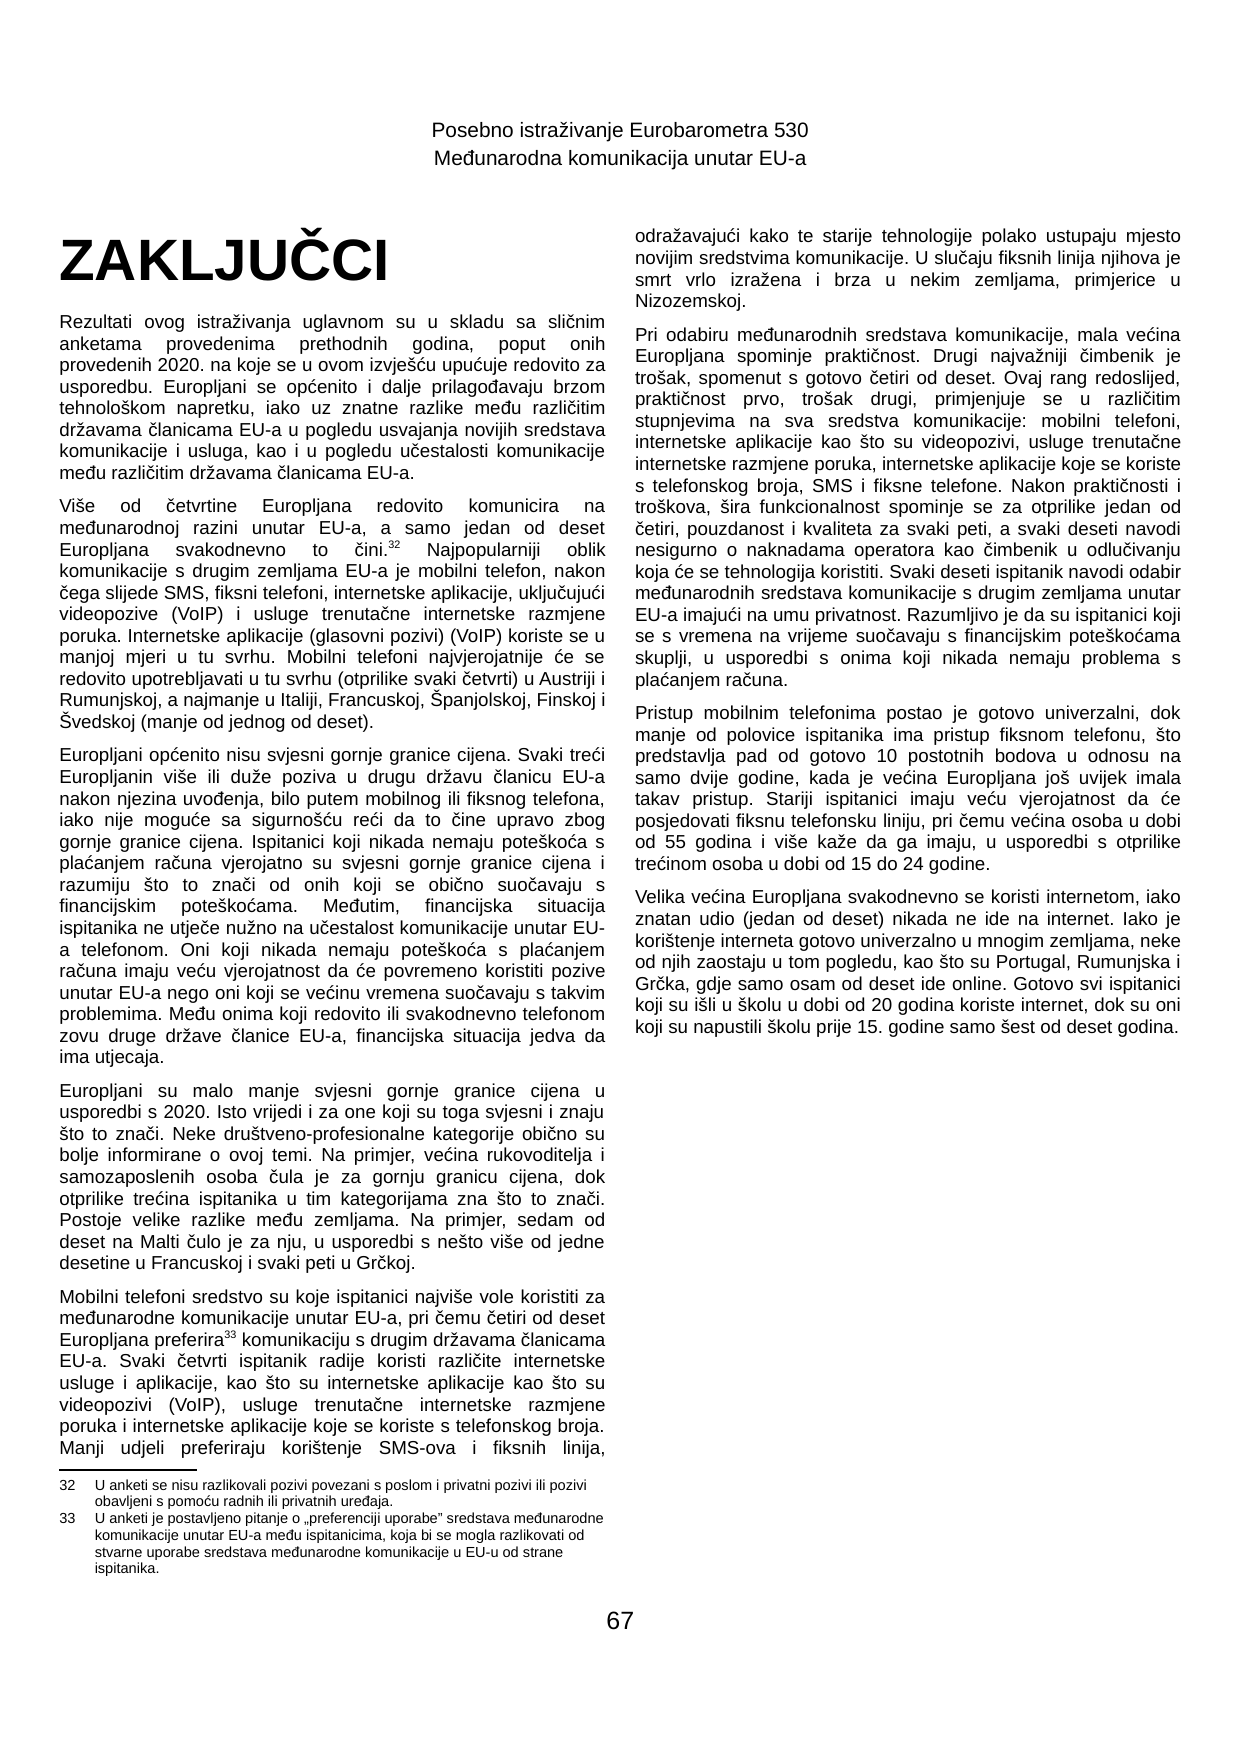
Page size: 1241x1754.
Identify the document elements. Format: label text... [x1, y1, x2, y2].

text U anketi je postavljeno pitanje o „preferenciji uporabe” sredstava međunarodne komunikacije unutar EU-a među ispitanicima, koja bi se mogla razlikovati od stvarne uporabe sredstava međunarodne komunikacije u EU-u od strane ispitanika. [59, 1510, 605, 1577]
text Više od četvrtine Europljana redovito komunicira na međunarodnoj razini unutar EU-a, a samo jedan od deset Europljana svakodnevno to čini. Najpopularniji oblik komunikacije s drugim zemljama EU-a je mobilni telefon, nakon čega slijede SMS, fiksni telefoni, internetske aplikacije, uključujući videopozive (VoIP) i usluge trenutačne internetske razmjene poruka. Internetske aplikacije (glasovni pozivi) (VoIP) koriste se u manjoj mjeri u tu svrhu. Mobilni telefoni najvjerojatnije će se redovito upotrebljavati u tu svrhu (otprilike svaki četvrti) u Austriji i Rumunjskoj, a najmanje u Italiji, Francuskoj, Španjolskoj, Finskoj i Švedskoj (manje od jednog od deset). [59, 495, 605, 732]
text Pri odabiru međunarodnih sredstava komunikacije, mala većina Europljana spominje praktičnost. Drugi najvažniji čimbenik je trošak, spomenut s gotovo četiri od deset. Ovaj rang redoslijed, praktičnost prvo, trošak drugi, primjenjuje se u različitim stupnjevima na sva sredstva komunikacije: mobilni telefoni, internetske aplikacije kao što su videopozivi, usluge trenutačne internetske razmjene poruka, internetske aplikacije koje se koriste s telefonskog broja, SMS i fiksne telefone. Nakon praktičnosti i troškova, šira funkcionalnost spominje se za otprilike jedan od četiri, pouzdanost i kvaliteta za svaki peti, a svaki deseti navodi nesigurno o naknadama operatora kao čimbenik u odlučivanju koja će se tehnologija koristiti. Svaki deseti ispitanik navodi odabir međunarodnih sredstava komunikacije s drugim zemljama unutar EU-a imajući na umu privatnost. Razumljivo je da su ispitanici koji se s vremena na vrijeme suočavaju s financijskim poteškoćama skuplji, u usporedbi s onima koji nikada nemaju problema s plaćanjem računa. [635, 323, 1181, 690]
subtitle ZAKLJUČCI [59, 225, 605, 292]
text Rezultati ovog istraživanja uglavnom su u skladu sa sličnim anketama provedenima prethodnih godina, poput onih provedenih 2020. na koje se u ovom izvješću upućuje redovito za usporedbu. Europljani se općenito i dalje prilagođavaju brzom tehnološkom napretku, iako uz znatne razlike među različitim državama članicama EU-a u pogledu usvajanja novijih sredstava komunikacije i usluga, kao i u pogledu učestalosti komunikacije među različitim državama članicama EU-a. [59, 311, 605, 483]
text Europljani su malo manje svjesni gornje granice cijena u usporedbi s 2020. Isto vrijedi i za one koji su toga svjesni i znaju što to znači. Neke društveno-profesionalne kategorije obično su bolje informirane o ovoj temi. Na primjer, većina rukovoditelja i samozaposlenih osoba čula je za gornju granicu cijena, dok otprilike trećina ispitanika u tim kategorijama zna što to znači. Postoje velike razlike među zemljama. Na primjer, sedam od deset na Malti čulo je za nju, u usporedbi s nešto više od jedne desetine u Francuskoj i svaki peti u Grčkoj. [59, 1079, 605, 1274]
text Velika većina Europljana svakodnevno se koristi internetom, iako znatan udio (jedan od deset) nikada ne ide na internet. Iako je korištenje interneta gotovo univerzalno u mnogim zemljama, neke od njih zaostaju u tom pogledu, kao što su Portugal, Rumunjska i Grčka, gdje samo osam od deset ide online. Gotovo svi ispitanici koji su išli u školu u dobi od 20 godina koriste internet, dok su oni koji su napustili školu prije 15. godine samo šest od deset godina. [635, 886, 1181, 1037]
text Pristup mobilnim telefonima postao je gotovo univerzalni, dok manje od polovice ispitanika ima pristup fiksnom telefonu, što predstavlja pad od gotovo 10 postotnih bodova u odnosu na samo dvije godine, kada je većina Europljana još uvijek imala takav pristup. Stariji ispitanici imaju veću vjerojatnost da će posjedovati fiksnu telefonsku liniju, pri čemu većina osoba u dobi od 55 godina i više kaže da ga imaju, u usporedbi s otprilike trećinom osoba u dobi od 15 do 24 godine. [635, 702, 1181, 874]
text Mobilni telefoni sredstvo su koje ispitanici najviše vole koristiti za međunarodne komunikacije unutar EU-a, pri čemu četiri od deset Europljana preferira komunikaciju s drugim državama članicama EU-a. Svaki četvrti ispitanik radije koristi različite internetske usluge i aplikacije, kao što su internetske aplikacije kao što su videopozivi (VoIP), usluge trenutačne internetske razmjene poruka i internetske aplikacije koje se koriste s telefonskog broja. Manji udjeli preferiraju korištenje SMS-ova i fiksnih linija, [59, 1286, 605, 1458]
text U anketi se nisu razlikovali pozivi povezani s poslom i privatni pozivi ili pozivi obavljeni s pomoću radnih ili privatnih uređaja. [59, 1476, 605, 1510]
text odražavajući kako te starije tehnologije polako ustupaju mjesto novijim sredstvima komunikacije. U slučaju fiksnih linija njihova je smrt vrlo izražena i brza u nekim zemljama, primjerice u Nizozemskoj. [635, 225, 1181, 312]
text Europljani općenito nisu svjesni gornje granice cijena. Svaki treći Europljanin više ili duže poziva u drugu državu članicu EU-a nakon njezina uvođenja, bilo putem mobilnog ili fiksnog telefona, iako nije moguće sa sigurnošću reći da to čine upravo zbog gornje granice cijena. Ispitanici koji nikada nemaju poteškoća s plaćanjem računa vjerojatno su svjesni gornje granice cijena i razumiju što to znači od onih koji se obično suočavaju s financijskim poteškoćama. Međutim, financijska situacija ispitanika ne utječe nužno na učestalost komunikacije unutar EU-a telefonom. Oni koji nikada nemaju poteškoća s plaćanjem računa imaju veću vjerojatnost da će povremeno koristiti pozive unutar EU-a nego oni koji se većinu vremena suočavaju s takvim problemima. Među onima koji redovito ili svakodnevno telefonom zovu druge države članice EU-a, financijska situacija jedva da ima utjecaja. [59, 744, 605, 1068]
